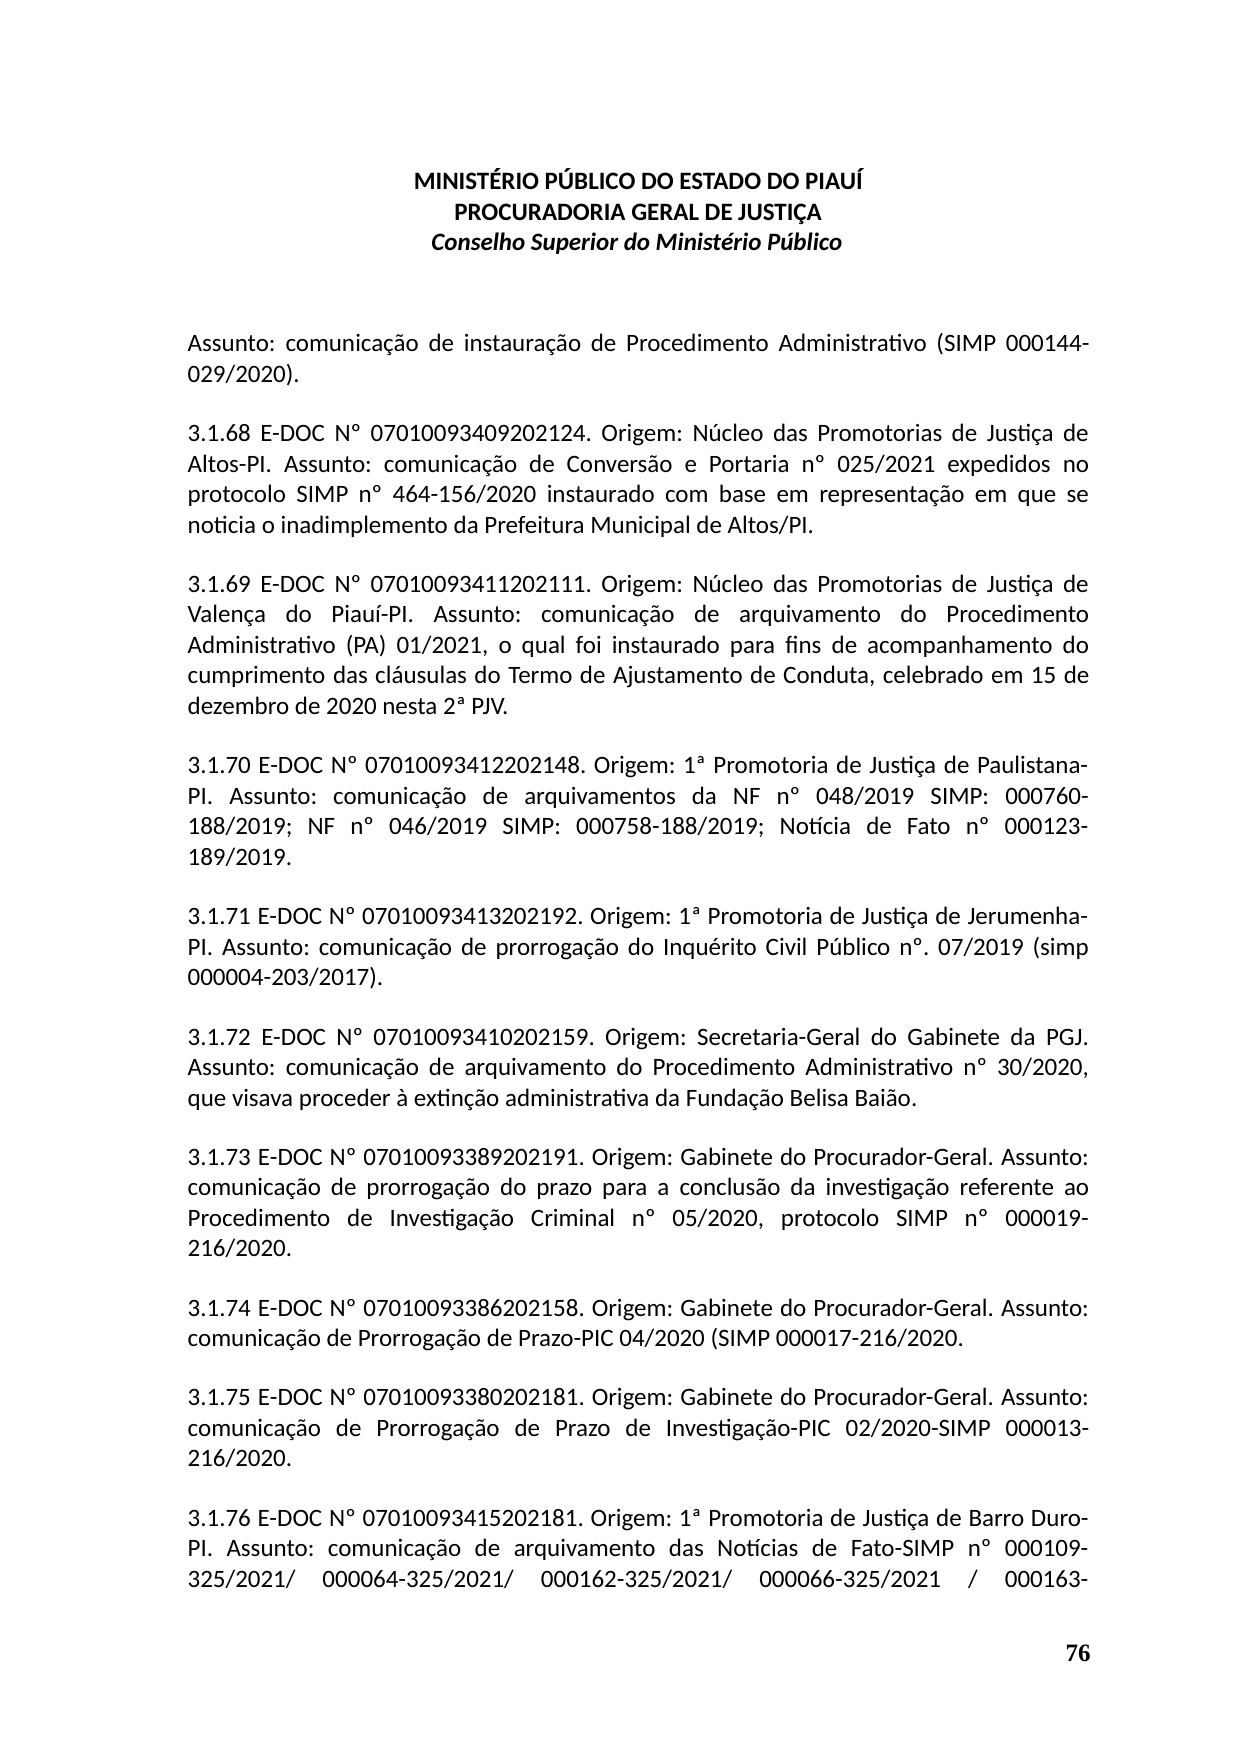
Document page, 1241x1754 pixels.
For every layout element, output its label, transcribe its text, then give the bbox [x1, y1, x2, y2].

text 3.1.73 E-DOC Nº 07010093389202191. Origem: Gabinete do Procurador-Geral. Assunto: comunicação de prorrogação do prazo para a conclusão da investigação referente ao Procedimento de Investigação Criminal nº 05/2020, protocolo SIMP nº 000019-216/2020. [187, 1141, 1090, 1263]
text 3.1.69 E-DOC Nº 07010093411202111. Origem: Núcleo das Promotorias de Justiça de Valença do Piauí-PI. Assunto: comunicação de arquivamento do Procedimento Administrativo (PA) 01/2021, o qual foi instaurado para fins de acompanhamento do cumprimento das cláusulas do Termo de Ajustamento de Conduta, celebrado em 15 de dezembro de 2020 nesta 2ª PJV. [187, 568, 1090, 721]
text 3.1.68 E-DOC Nº 07010093409202124. Origem: Núcleo das Promotorias de Justiça de Altos-PI. Assunto: comunicação de Conversão e Portaria nº 025/2021 expedidos no protocolo SIMP nº 464-156/2020 instaurado com base em representação em que se noticia o inadimplemento da Prefeitura Municipal de Altos/PI. [187, 417, 1090, 539]
text 3.1.74 E-DOC Nº 07010093386202158. Origem: Gabinete do Procurador-Geral. Assunto: comunicação de Prorrogação de Prazo-PIC 04/2020 (SIMP 000017-216/2020. [187, 1292, 1090, 1353]
text Assunto: comunicação de instauração de Procedimento Administrativo (SIMP 000144-029/2020). [187, 327, 1090, 388]
text 3.1.76 E-DOC Nº 07010093415202181. Origem: 1ª Promotoria de Justiça de Barro Duro-PI. Assunto: comunicação de arquivamento das Notícias de Fato-SIMP nº 000109-325/2021/ 000064-325/2021/ 000162-325/2021/ 000066-325/2021 / 000163- [187, 1502, 1090, 1593]
text 3.1.71 E-DOC Nº 07010093413202192. Origem: 1ª Promotoria de Justiça de Jerumenha-PI. Assunto: comunicação de prorrogação do Inquérito Civil Público nº. 07/2019 (simp 000004-203/2017). [187, 900, 1090, 992]
text 3.1.70 E-DOC Nº 07010093412202148. Origem: 1ª Promotoria de Justiça de Paulistana-PI. Assunto: comunicação de arquivamentos da NF nº 048/2019 SIMP: 000760-188/2019; NF nº 046/2019 SIMP: 000758-188/2019; Notícia de Fato nº 000123-189/2019. [187, 749, 1090, 872]
text 3.1.72 E-DOC Nº 07010093410202159. Origem: Secretaria-Geral do Gabinete da PGJ. Assunto: comunicação de arquivamento do Procedimento Administrativo nº 30/2020, que visava proceder à extinção administrativa da Fundação Belisa Baião. [187, 1021, 1090, 1112]
text 3.1.75 E-DOC Nº 07010093380202181. Origem: Gabinete do Procurador-Geral. Assunto: comunicação de Prorrogação de Prazo de Investigação-PIC 02/2020-SIMP 000013-216/2020. [187, 1382, 1090, 1473]
